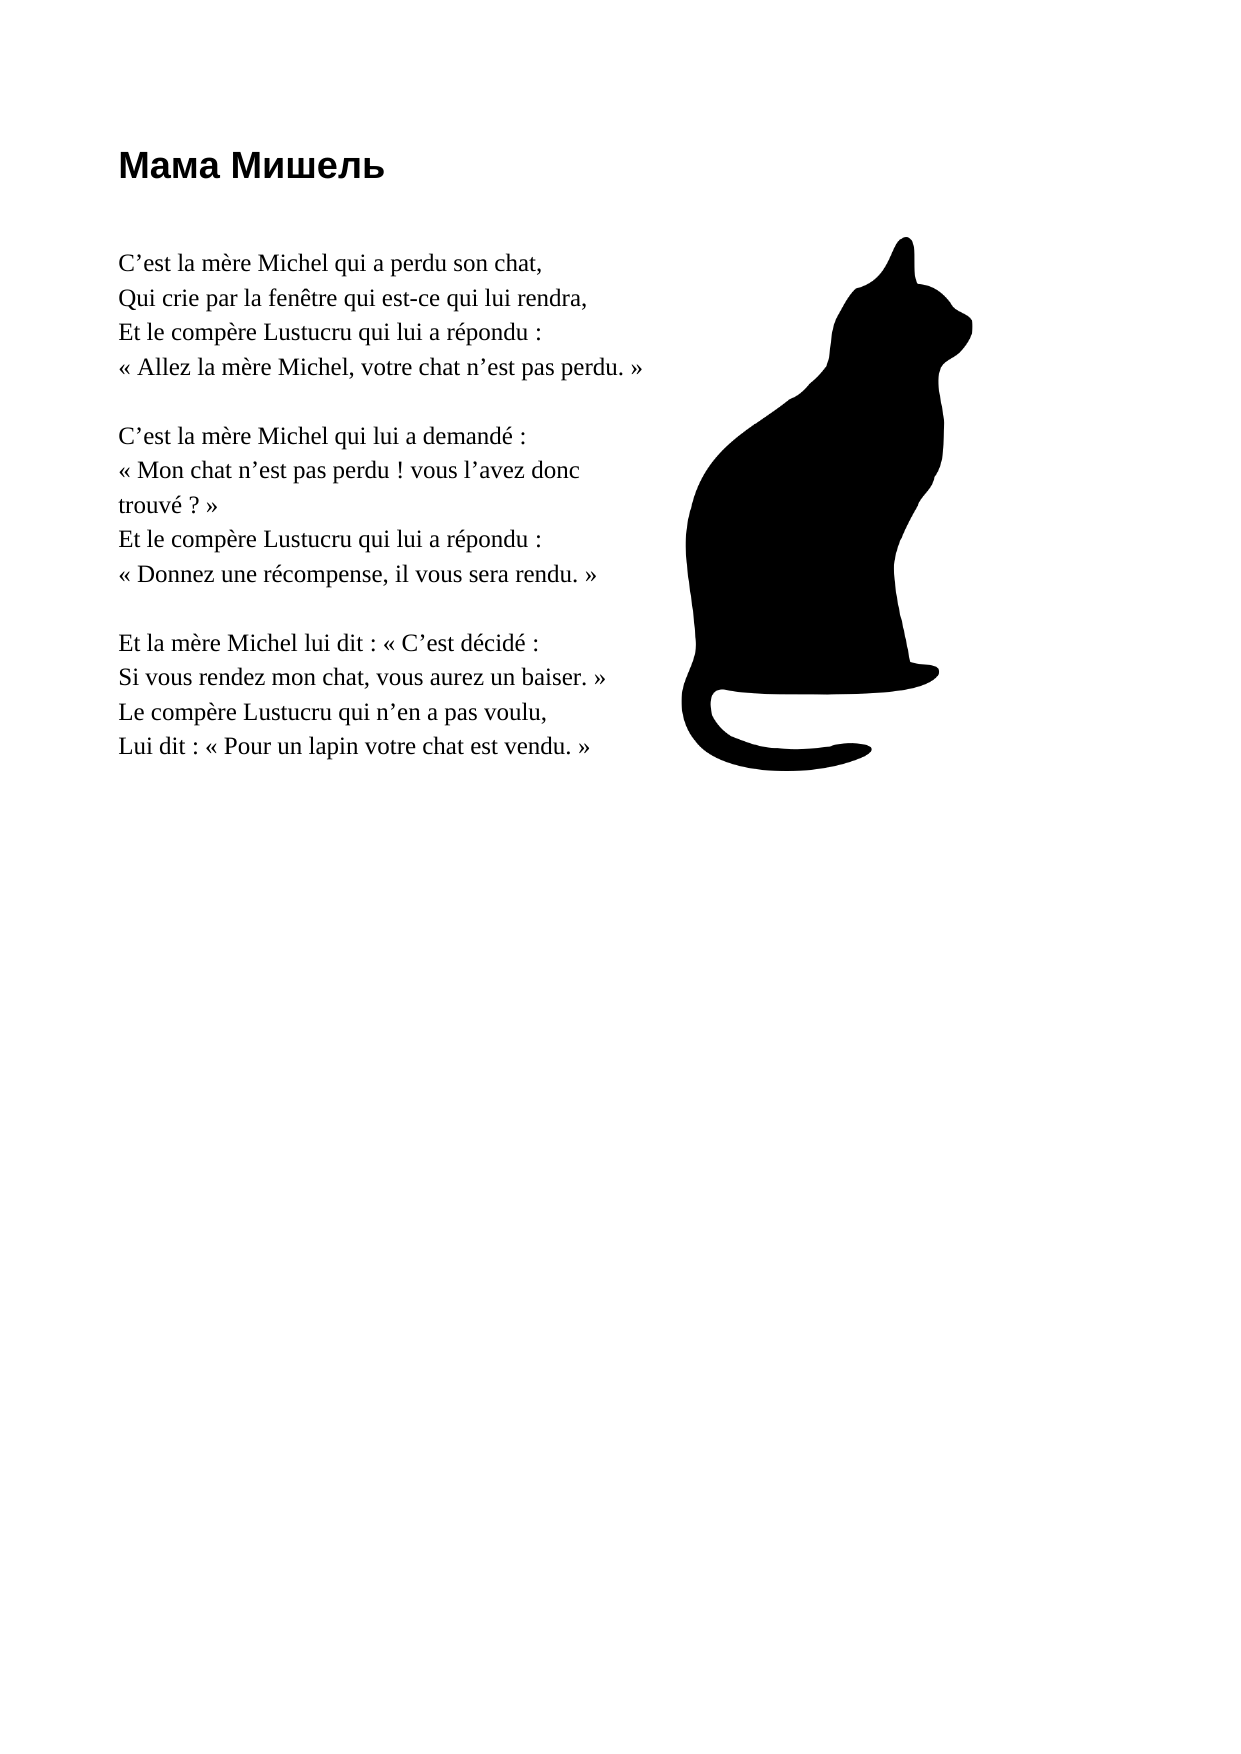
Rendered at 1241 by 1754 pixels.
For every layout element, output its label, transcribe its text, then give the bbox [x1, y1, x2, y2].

picture [681, 237, 973, 771]
subtitle Мама Мишель [118, 143, 1122, 187]
text C’est la mère Michel qui a perdu son chat, Qui crie par la fenêtre qui est-ce qui lui rendra, Et le compère Lustucru qui lui a répondu : « Allez la mère Michel, votre chat n’est pas perdu. » C’est la mère Michel qui lui a demandé : « Mon chat n’est pas perdu ! vous l’avez donc trouvé ? » Et le compère Lustucru qui lui a répondu : « Donnez une récompense, il vous sera rendu. » Et la mère Michel lui dit : « C’est décidé : Si vous rendez mon chat, vous aurez un baiser. » Le compère Lustucru qui n’en a pas voulu, Lui dit : « Pour un lapin votre chat est vendu. » [118, 248, 681, 760]
text [973, 248, 1122, 760]
